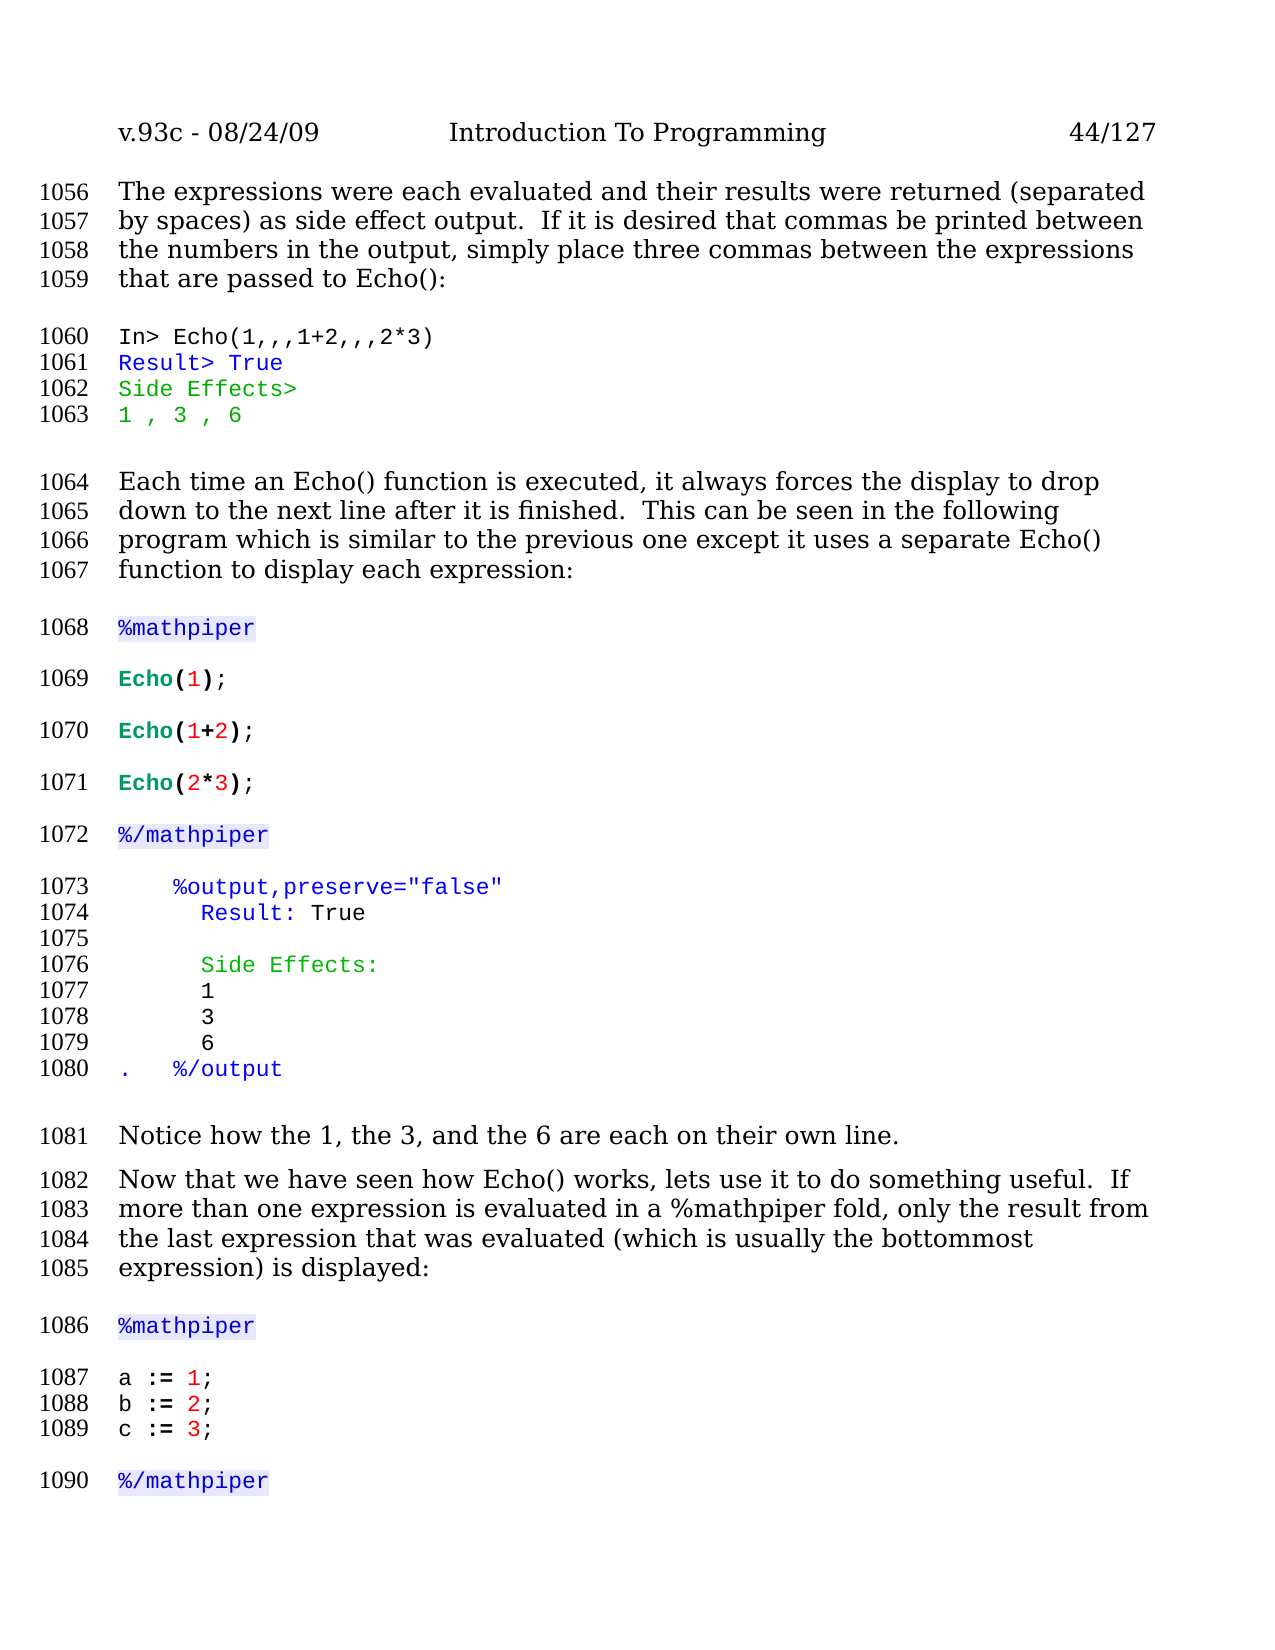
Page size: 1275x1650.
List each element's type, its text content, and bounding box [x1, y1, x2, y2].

text Each time an Echo() function is executed, it always forces the display to drop down to the next line after it is finished. This can be seen in the following program which is similar to the previous one except it uses a separate Echo() function to display each expression: [118, 467, 1157, 584]
text c := 3; [118, 1418, 1157, 1444]
text 6 [118, 1031, 1157, 1057]
text Side Effects: [118, 953, 1157, 979]
text Side Effects> [118, 377, 1157, 403]
text Result: True [118, 901, 1157, 927]
text b := 2; [118, 1392, 1157, 1418]
text 3 [118, 1005, 1157, 1031]
text The expressions were each evaluated and their results were returned (separated by spaces) as side effect output. If it is desired that commas be printed between the numbers in the output, simply place three commas between the expressions that are passed to Echo(): [118, 177, 1157, 293]
text %mathpiper [118, 1314, 1157, 1340]
text . %/output [118, 1057, 1157, 1083]
text Result> True [118, 351, 1157, 377]
text %output,preserve="false" [118, 875, 1157, 901]
text Notice how the 1, the 3, and the 6 are each on their own line. [118, 1121, 1157, 1150]
text 1 , 3 , 6 [118, 403, 1157, 429]
text Now that we have seen how Echo() works, lets use it to do something useful. If more than one expression is evaluated in a %mathpiper fold, only the result from the last expression that was evaluated (which is usually the bottommost expression) is displayed: [118, 1165, 1157, 1282]
text Echo(2*3); [118, 772, 1157, 797]
text %/mathpiper [118, 1470, 1157, 1496]
text a := 1; [118, 1366, 1157, 1392]
text %mathpiper [118, 616, 1157, 642]
text 1 [118, 979, 1157, 1005]
text Echo(1+2); [118, 720, 1157, 746]
text %/mathpiper [118, 823, 1157, 849]
text In> Echo(1,,,1+2,,,2*3) [118, 325, 1157, 351]
text Echo(1); [118, 668, 1157, 694]
